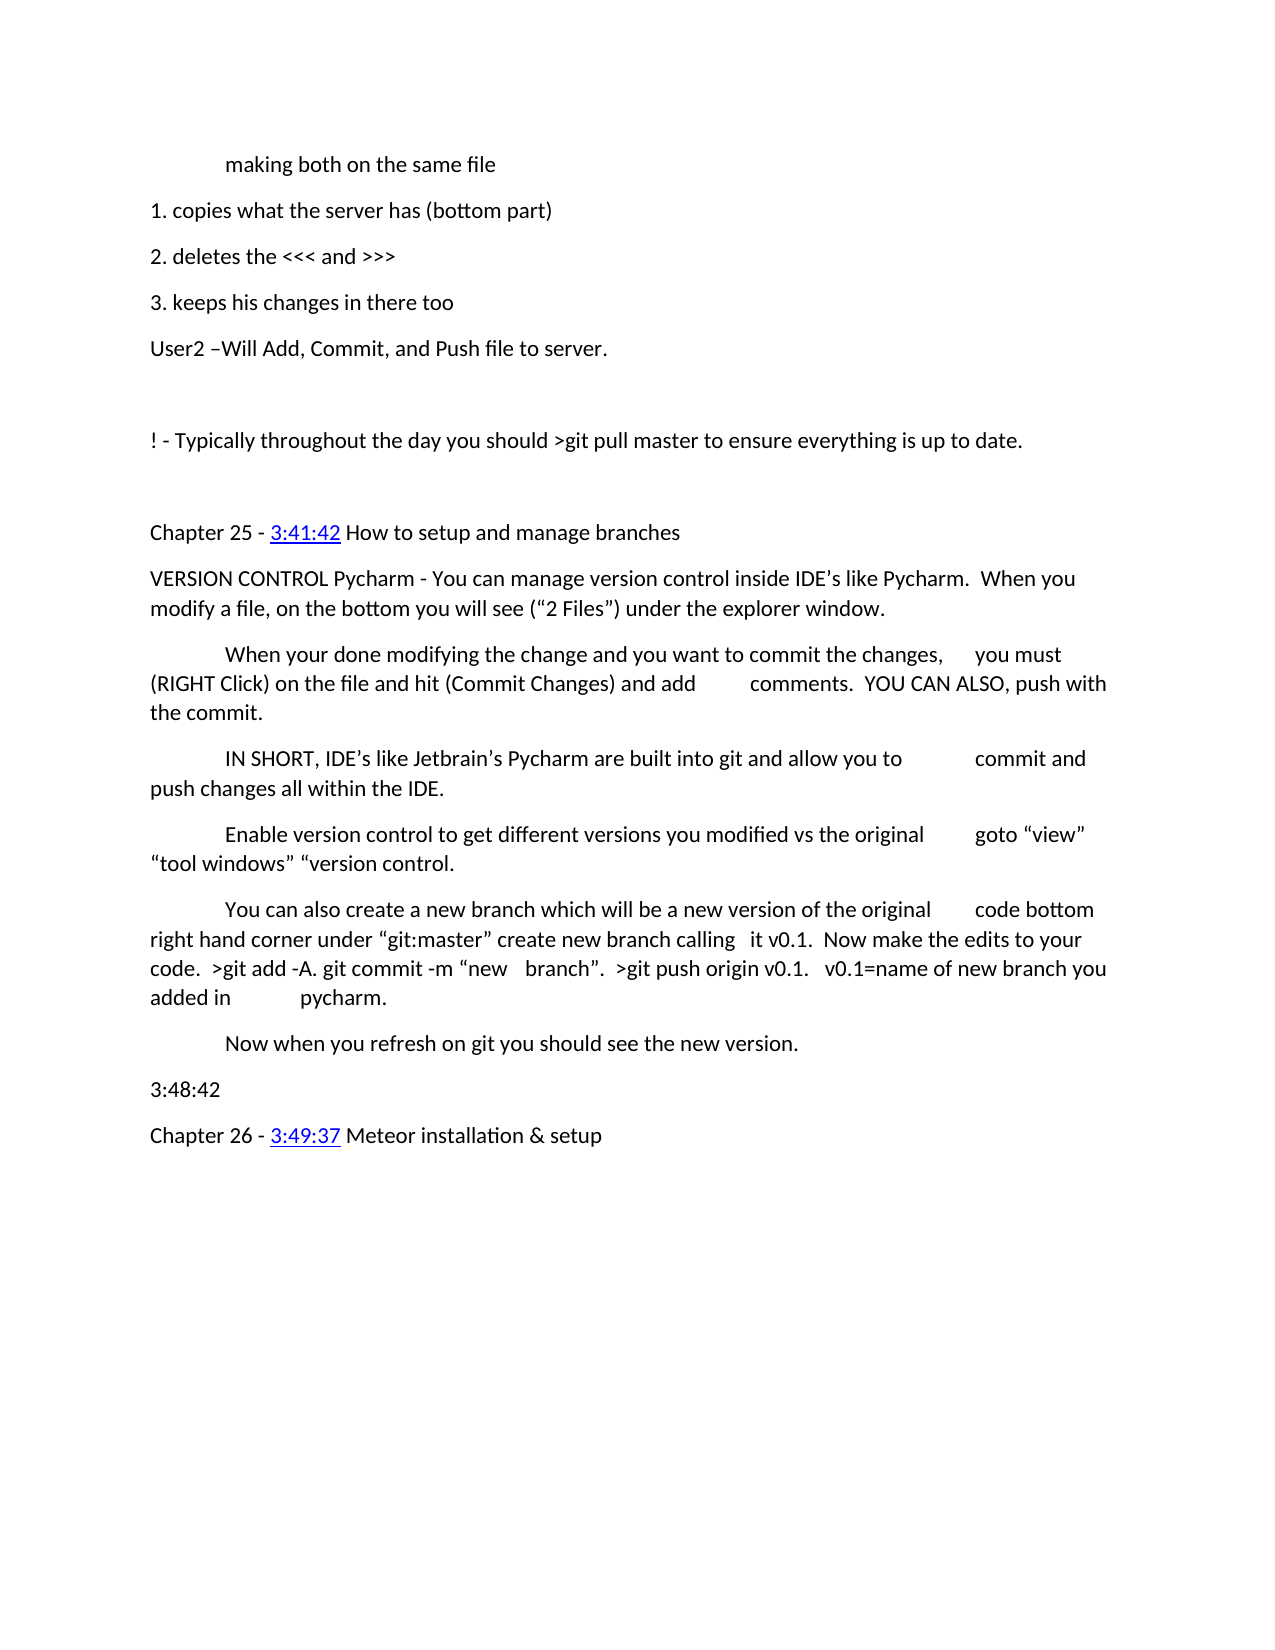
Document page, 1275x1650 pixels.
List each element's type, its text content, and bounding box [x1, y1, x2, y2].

text Enable version control to get different versions you modified vs the original goto “view” “tool windows” “version control. [150, 820, 1125, 877]
text making both on the same file [150, 150, 1125, 178]
text ! - Typically throughout the day you should >git pull master to ensure everything is up to date. [150, 426, 1125, 454]
text IN SHORT, IDE’s like Jetbrain’s Pycharm are built into git and allow you to commit and push changes all within the IDE. [150, 744, 1125, 802]
text User2 –Will Add, Commit, and Push file to server. [150, 334, 1125, 362]
text You can also create a new branch which will be a new version of the original code bottom right hand corner under “git:master” create new branch calling it v0.1. Now make the edits to your code. >git add -A. git commit -m “new branch”. >git push origin v0.1. v0.1=name of new branch you added in pycharm. [150, 895, 1125, 1012]
text Chapter 26 - 3:49:37 Meteor installation & setup [150, 1122, 1125, 1150]
text 3:48:42 [150, 1076, 1125, 1104]
text 1. copies what the server has (bottom part) [150, 196, 1125, 224]
text 2. deletes the <<< and >>> [150, 242, 1125, 270]
text When your done modifying the change and you want to commit the changes, you must (RIGHT Click) on the file and hit (Commit Changes) and add comments. YOU CAN ALSO, push with the commit. [150, 640, 1125, 727]
text Chapter 25 - 3:41:42 How to setup and manage branches [150, 518, 1125, 546]
text VERSION CONTROL Pycharm - You can manage version control inside IDE’s like Pycharm. When you modify a file, on the bottom you will see (“2 Files”) under the explorer window. [150, 564, 1125, 622]
text 3. keeps his changes in there too [150, 288, 1125, 316]
text Now when you refresh on git you should see the new version. [150, 1029, 1125, 1058]
